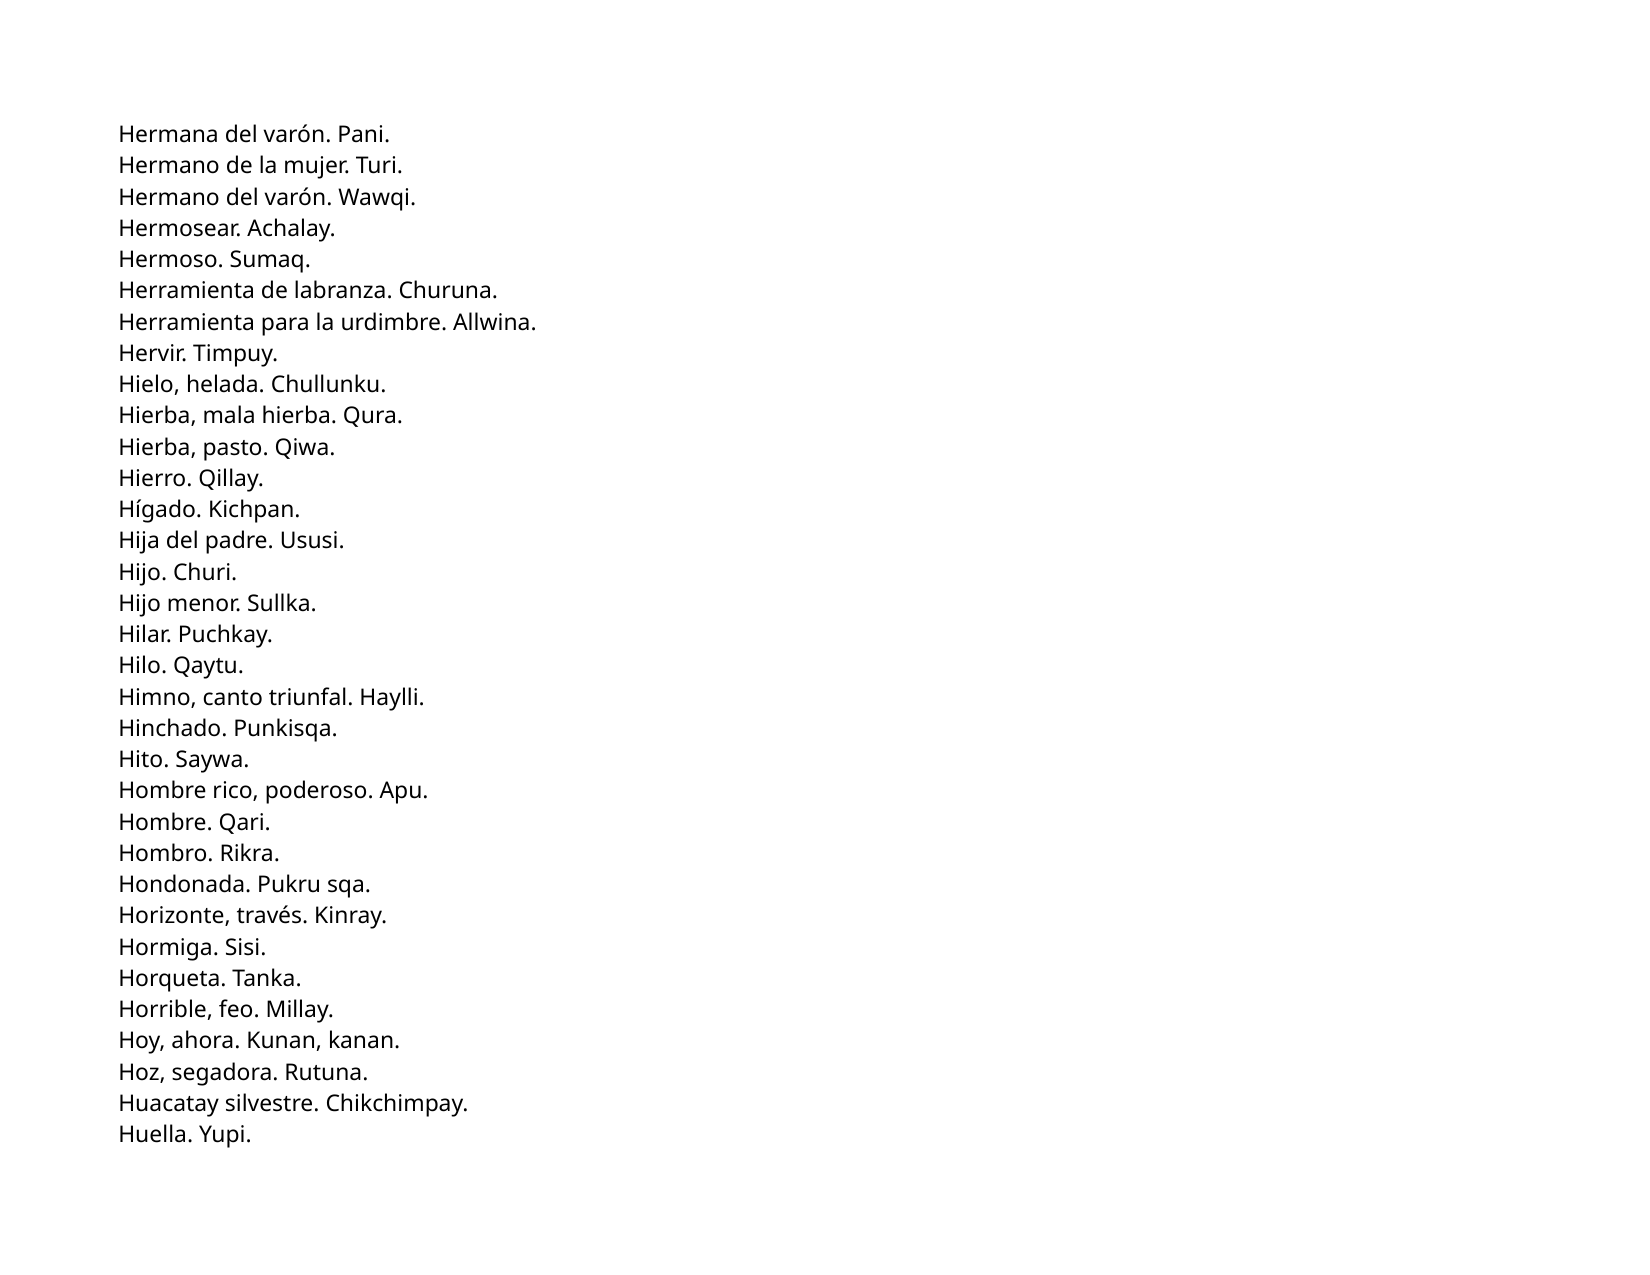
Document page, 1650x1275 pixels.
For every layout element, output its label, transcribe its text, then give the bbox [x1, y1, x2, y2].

text Hierba, pasto. Qiwa. [118, 431, 1532, 462]
text Hito. Saywa. [118, 743, 1532, 774]
text Hermano de la mujer. Turi. [118, 149, 1532, 181]
text Hija del padre. Ususi. [118, 524, 1532, 556]
text Hierba, mala hierba. Qura. [118, 399, 1532, 431]
text Hondonada. Pukru sqa. [118, 868, 1532, 899]
text Hermosear. Achalay. [118, 212, 1532, 243]
text Hermano del varón. Wawqi. [118, 181, 1532, 212]
text Hombre rico, poderoso. Apu. [118, 774, 1532, 806]
text Hierro. Qillay. [118, 462, 1532, 493]
text Horqueta. Tanka. [118, 962, 1532, 993]
text Huacatay silvestre. Chikchimpay. [118, 1087, 1532, 1118]
text Horizonte, través. Kinray. [118, 899, 1532, 931]
text Huella. Yupi. [118, 1118, 1532, 1149]
text Hoz, segadora. Rutuna. [118, 1056, 1532, 1087]
text Hoy, ahora. Kunan, kanan. [118, 1024, 1532, 1056]
text Hilar. Puchkay. [118, 618, 1532, 649]
text Hinchado. Punkisqa. [118, 712, 1532, 743]
text Hormiga. Sisi. [118, 931, 1532, 962]
text Hijo menor. Sullka. [118, 587, 1532, 618]
text Hermoso. Sumaq. [118, 243, 1532, 274]
text Himno, canto triunfal. Haylli. [118, 681, 1532, 712]
text Hilo. Qaytu. [118, 649, 1532, 681]
text Hermana del varón. Pani. [118, 118, 1532, 149]
text Hombre. Qari. [118, 806, 1532, 837]
text Herramienta para la urdimbre. Allwina. [118, 306, 1532, 337]
text Horrible, feo. Millay. [118, 993, 1532, 1024]
text Herramienta de labranza. Churuna. [118, 274, 1532, 306]
text Hijo. Churi. [118, 556, 1532, 587]
text Hielo, helada. Chullunku. [118, 368, 1532, 399]
text Hombro. Rikra. [118, 837, 1532, 868]
text Hígado. Kichpan. [118, 493, 1532, 524]
text Hervir. Timpuy. [118, 337, 1532, 368]
